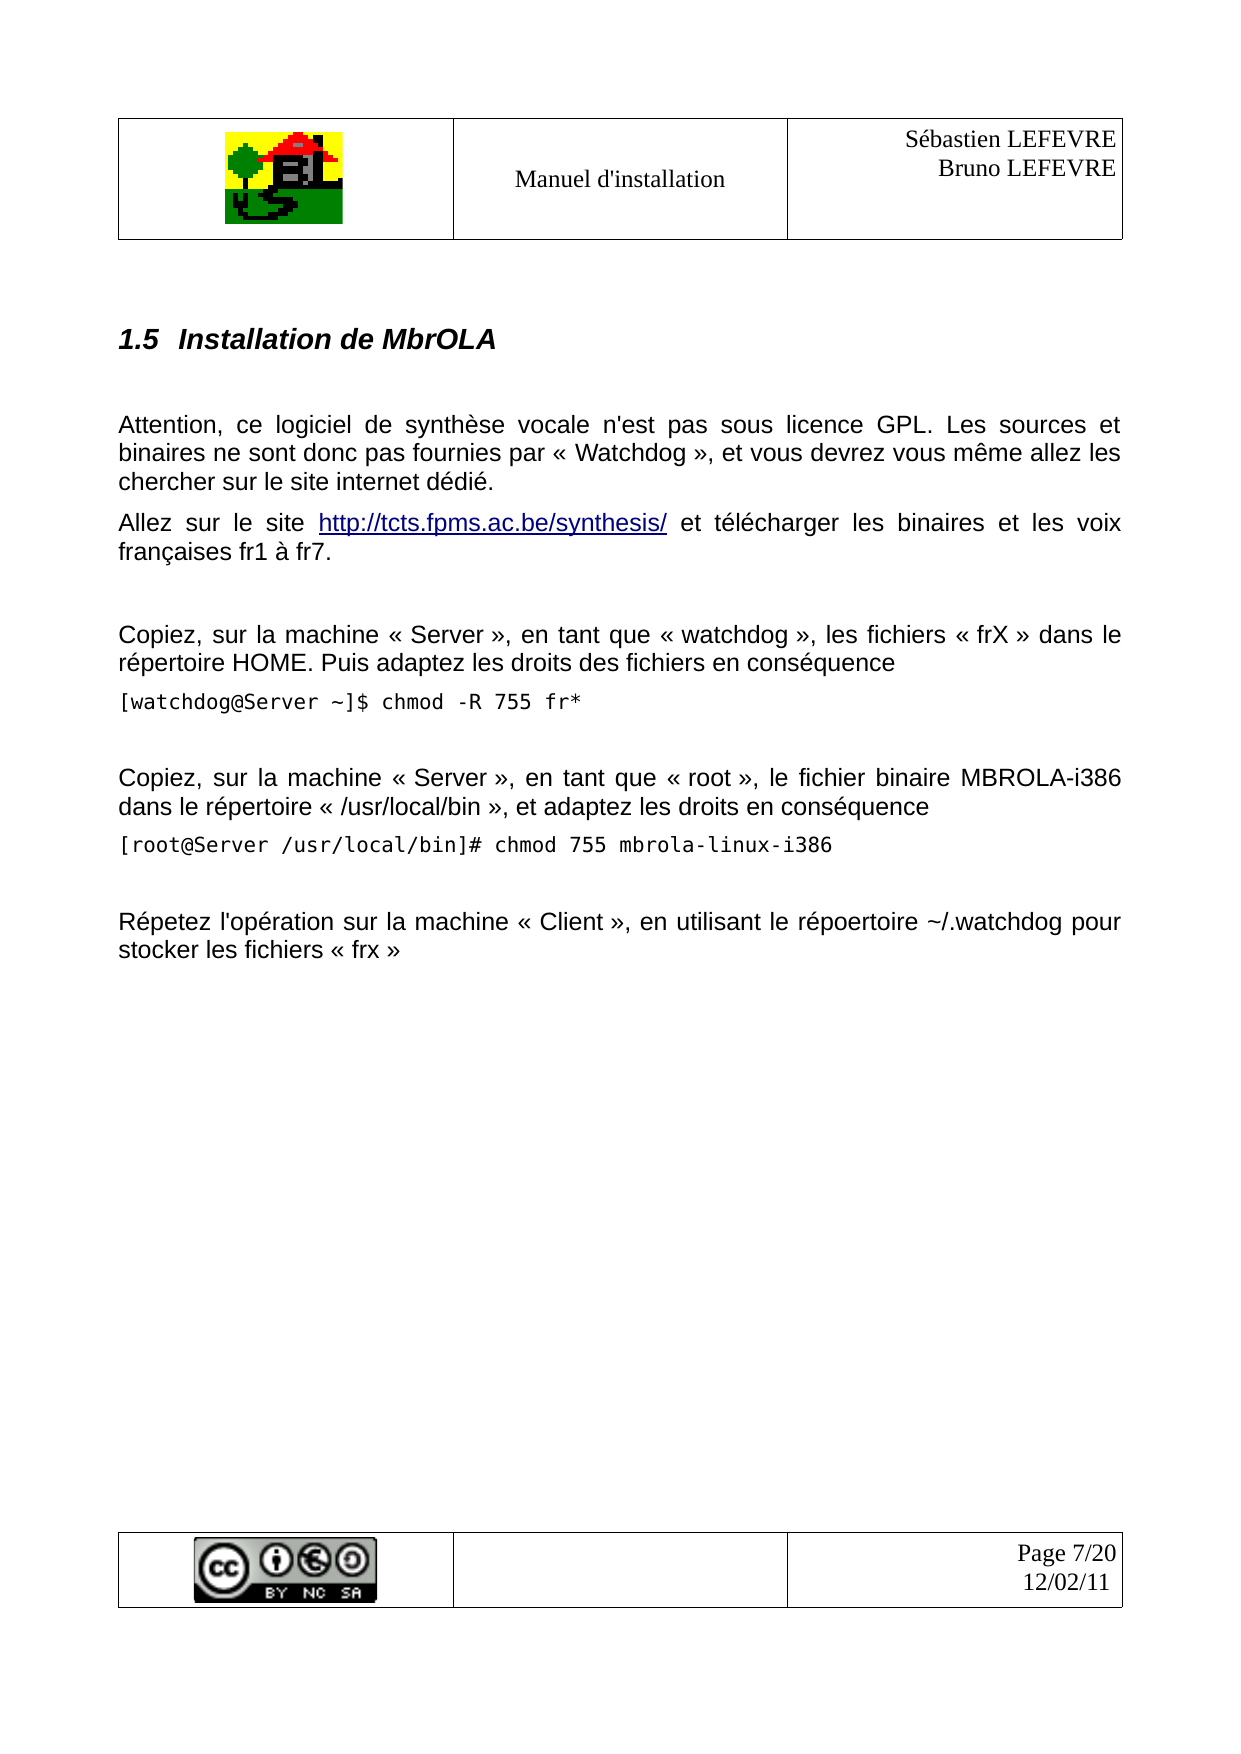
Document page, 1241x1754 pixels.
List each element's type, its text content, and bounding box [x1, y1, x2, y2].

text [watchdog@Server ~]$ chmod -R 755 fr* [118, 690, 1122, 714]
subtitle Installation de MbrOLA [118, 322, 1122, 356]
text Attention, ce logiciel de synthèse vocale n'est pas sous licence GPL. Les sources et binaires ne sont donc pas fournies par « Watchdog », et vous devrez vous même allez les chercher sur le site internet dédié. [118, 410, 1122, 496]
text Allez sur le site http://tcts.fpms.ac.be/synthesis/ et télécharger les binaires et les voix françaises fr1 à fr7. [118, 508, 1122, 566]
picture [225, 132, 343, 224]
text [root@Server /usr/local/bin]# chmod 755 mbrola-linux-i386 [118, 833, 1122, 857]
text Répetez l'opération sur la machine « Client », en utilisant le répoertoire ~/.watchdog pour stocker les fichiers « frx » [118, 907, 1122, 964]
text Copiez, sur la machine « Server », en tant que « watchdog », les fichiers « frX » dans le répertoire HOME. Puis adaptez les droits des fichiers en conséquence [118, 620, 1122, 677]
picture [193, 1537, 378, 1603]
text Copiez, sur la machine « Server », en tant que « root », le fichier binaire MBROLA-i386 dans le répertoire « /usr/local/bin », et adaptez les droits en conséquence [118, 763, 1122, 821]
